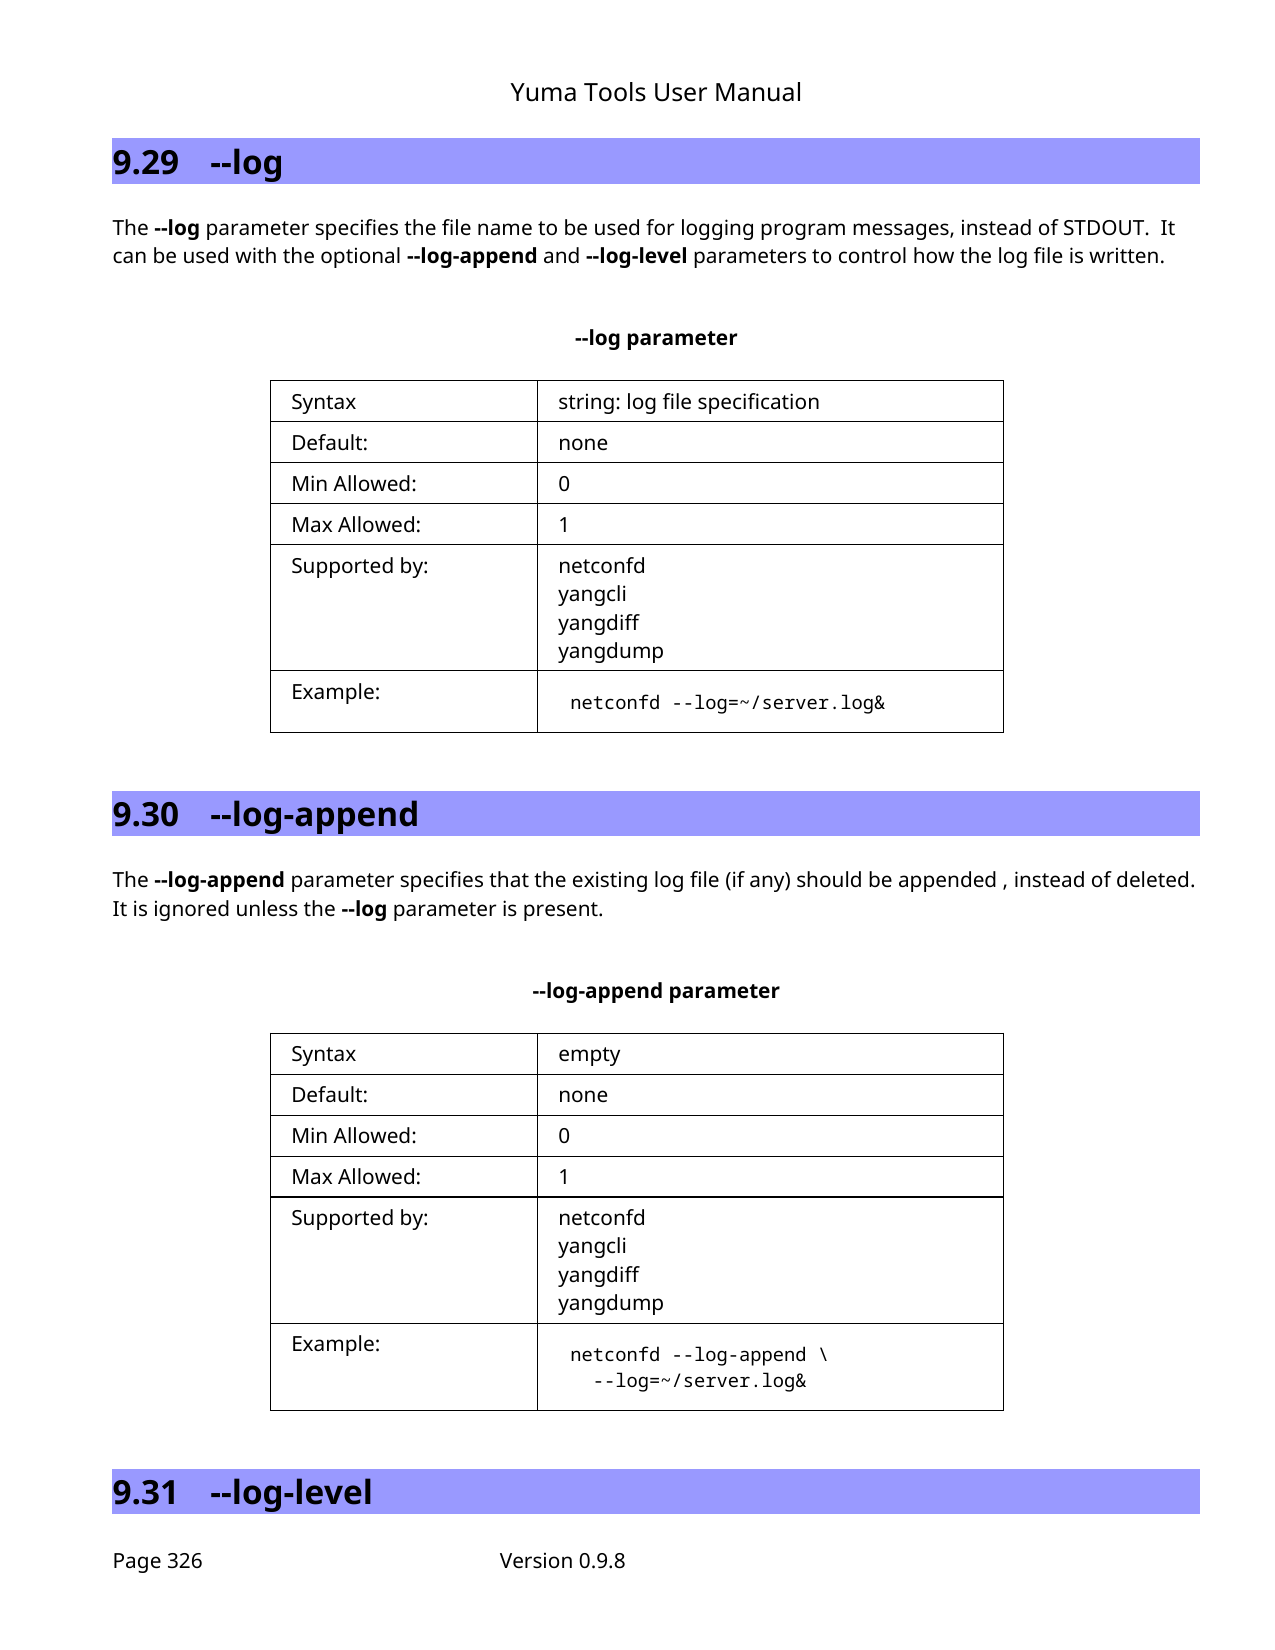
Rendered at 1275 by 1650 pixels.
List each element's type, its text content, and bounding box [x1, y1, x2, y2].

table_header empty [538, 1034, 1003, 1074]
table_cell Max Allowed: [271, 1157, 537, 1196]
table_cell 1 [538, 1157, 1003, 1196]
table_cell 0 [538, 1116, 1003, 1156]
table_cell Supported by: [271, 545, 537, 670]
table_cell 1 [538, 504, 1003, 544]
table_header Syntax [271, 381, 537, 421]
subtitle --log [112, 138, 1200, 184]
subtitle --log-level [112, 1469, 1200, 1514]
subtitle --log-append parameter [127, 976, 1185, 1004]
subtitle --log-append [112, 791, 1200, 836]
table_cell netconfd yangcli yangdiff yangdump [538, 545, 1003, 670]
table_cell netconfd --log-append \ --log=~/server.log& [538, 1324, 1003, 1410]
text The --log-append parameter specifies that the existing log file (if any) should be appended , instead of deleted. It is ignored unless the --log parameter is present. [112, 866, 1200, 922]
table_cell none [538, 1075, 1003, 1114]
table_cell Min Allowed: [271, 463, 537, 503]
table_header string: log file specification [538, 381, 1003, 421]
table_cell netconfd --log=~/server.log& [538, 671, 1003, 732]
table_cell none [538, 422, 1003, 462]
table_cell 0 [538, 463, 1003, 503]
table_cell Max Allowed: [271, 504, 537, 544]
table_header Syntax [271, 1034, 537, 1074]
table_cell Default: [271, 1075, 537, 1114]
table_cell Supported by: [271, 1198, 537, 1323]
subtitle --log parameter [127, 323, 1185, 352]
text The --log parameter specifies the file name to be used for logging program messages, instead of STDOUT. It can be used with the optional --log-append and --log-level parameters to control how the log file is written. [112, 213, 1200, 270]
table_cell Example: [271, 671, 537, 732]
table_cell Example: [271, 1324, 537, 1410]
table_cell Min Allowed: [271, 1116, 537, 1156]
table_cell netconfd yangcli yangdiff yangdump [538, 1198, 1003, 1323]
table_cell Default: [271, 422, 537, 462]
